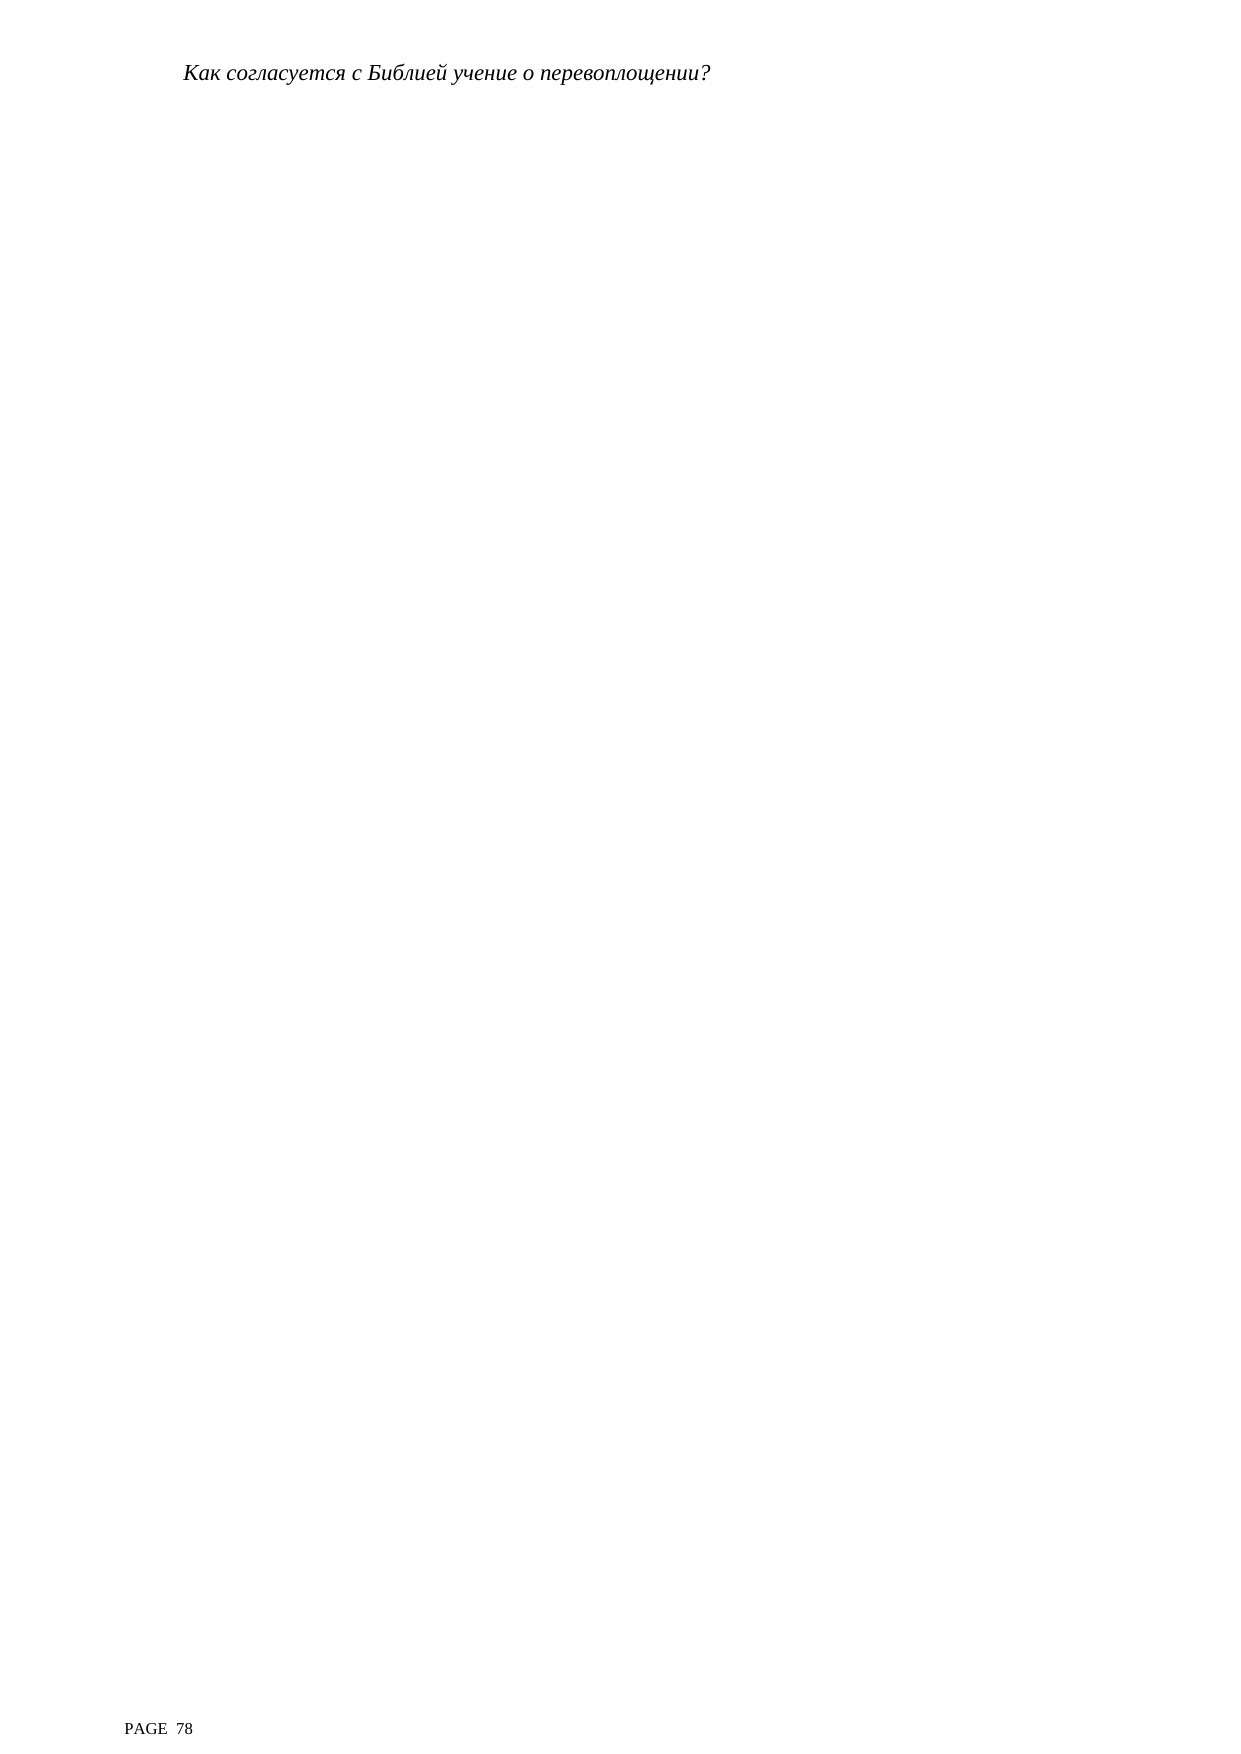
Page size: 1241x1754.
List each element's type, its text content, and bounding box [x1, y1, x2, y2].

text Как согласуется с Библией учение о перевоплощении? [124, 59, 1181, 85]
